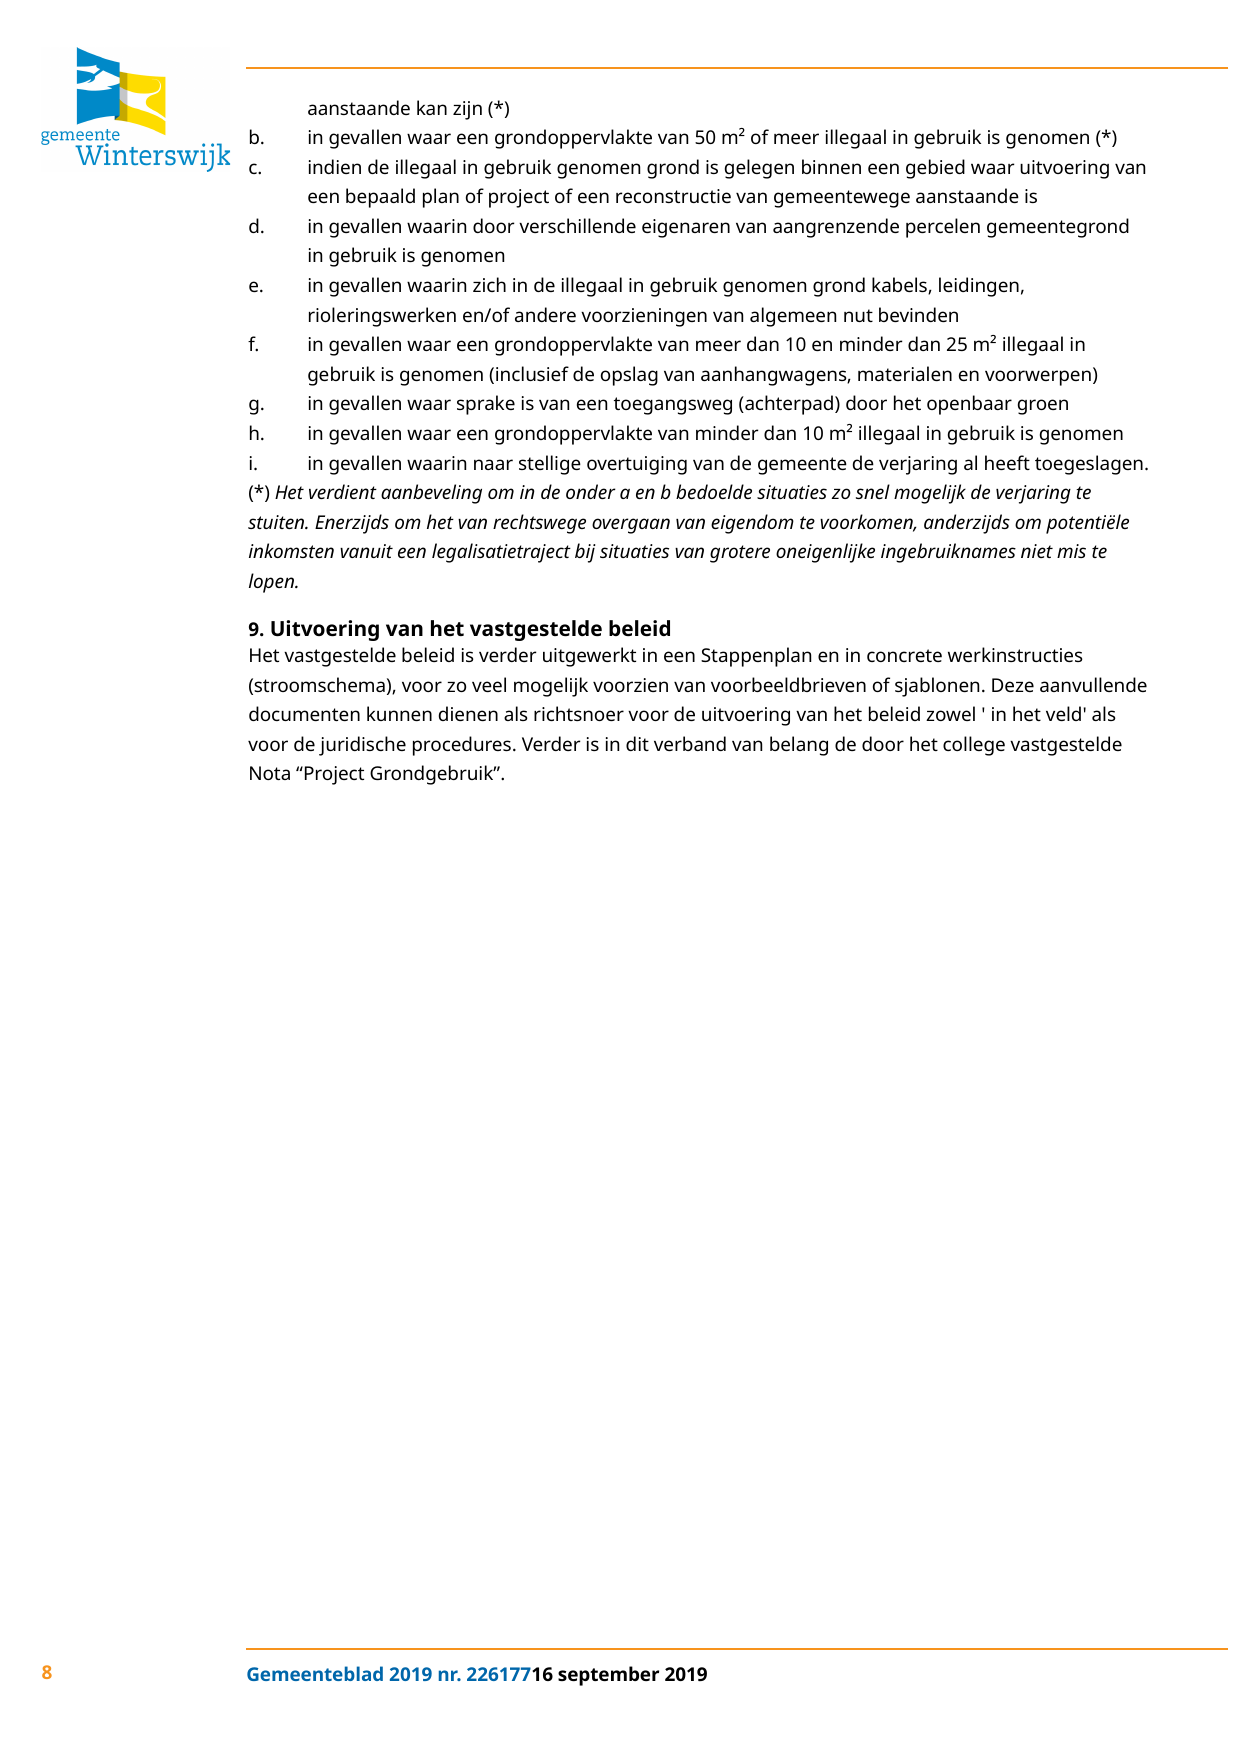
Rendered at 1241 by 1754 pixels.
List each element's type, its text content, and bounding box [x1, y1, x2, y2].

list in gevallen waar sprake is van een toegangsweg (achterpad) door het openbaar groen [248, 391, 1152, 416]
list in gevallen waar een grondoppervlakte van 50 m² of meer illegaal in gebruik is genomen (*) [248, 124, 1152, 150]
list in gevallen waarin naar stellige overtuiging van de gemeente de verjaring al heeft toegeslagen. [248, 450, 1152, 476]
picture [225, 153, 231, 162]
text 9. Uitvoering van het vastgestelde beleid [248, 614, 1152, 642]
text Het vastgestelde beleid is verder uitgewerkt in een Stappenplan en in concrete werkinstructies (stroomschema), voor zo veel mogelijk voorzien van voorbeeldbrieven of sjablonen. Deze aanvullende documenten kunnen dienen als richtsnoer voor de uitvoering van het beleid zowel ' in het veld' als voor de juridische procedures. Verder is in dit verband van belang de door het college vastgestelde Nota “Project Grondgebruik”. [248, 642, 1152, 786]
list in gevallen waar een grondoppervlakte van meer dan 10 en minder dan 25 m² illegaal in gebruik is genomen (inclusief de opslag van aanhangwagens, materialen en voorwerpen) [248, 331, 1152, 387]
list in gevallen waarin door verschillende eigenaren van aangrenzende percelen gemeentegrond in gebruik is genomen [248, 213, 1152, 268]
list aanstaande kan zijn (*) [248, 95, 1152, 121]
list indien de illegaal in gebruik genomen grond is gelegen binnen een gebied waar uitvoering van een bepaald plan of project of een reconstructie van gemeentewege aanstaande is [248, 154, 1152, 209]
list in gevallen waar een grondoppervlakte van minder dan 10 m² illegaal in gebruik is genomen [248, 420, 1152, 446]
picture [41, 47, 231, 172]
text (*) Het verdient aanbeveling om in de onder a en b bedoelde situaties zo snel mogelijk de verjaring te stuiten. Enerzijds om het van rechtswege overgaan van eigendom te voorkomen, anderzijds om potentiële inkomsten vanuit een legalisatietraject bij situaties van grotere oneigenlijke ingebruiknames niet mis te lopen. [248, 479, 1152, 594]
list in gevallen waarin zich in de illegaal in gebruik genomen grond kabels, leidingen, rioleringswerken en/of andere voorzieningen van algemeen nut bevinden [248, 272, 1152, 328]
